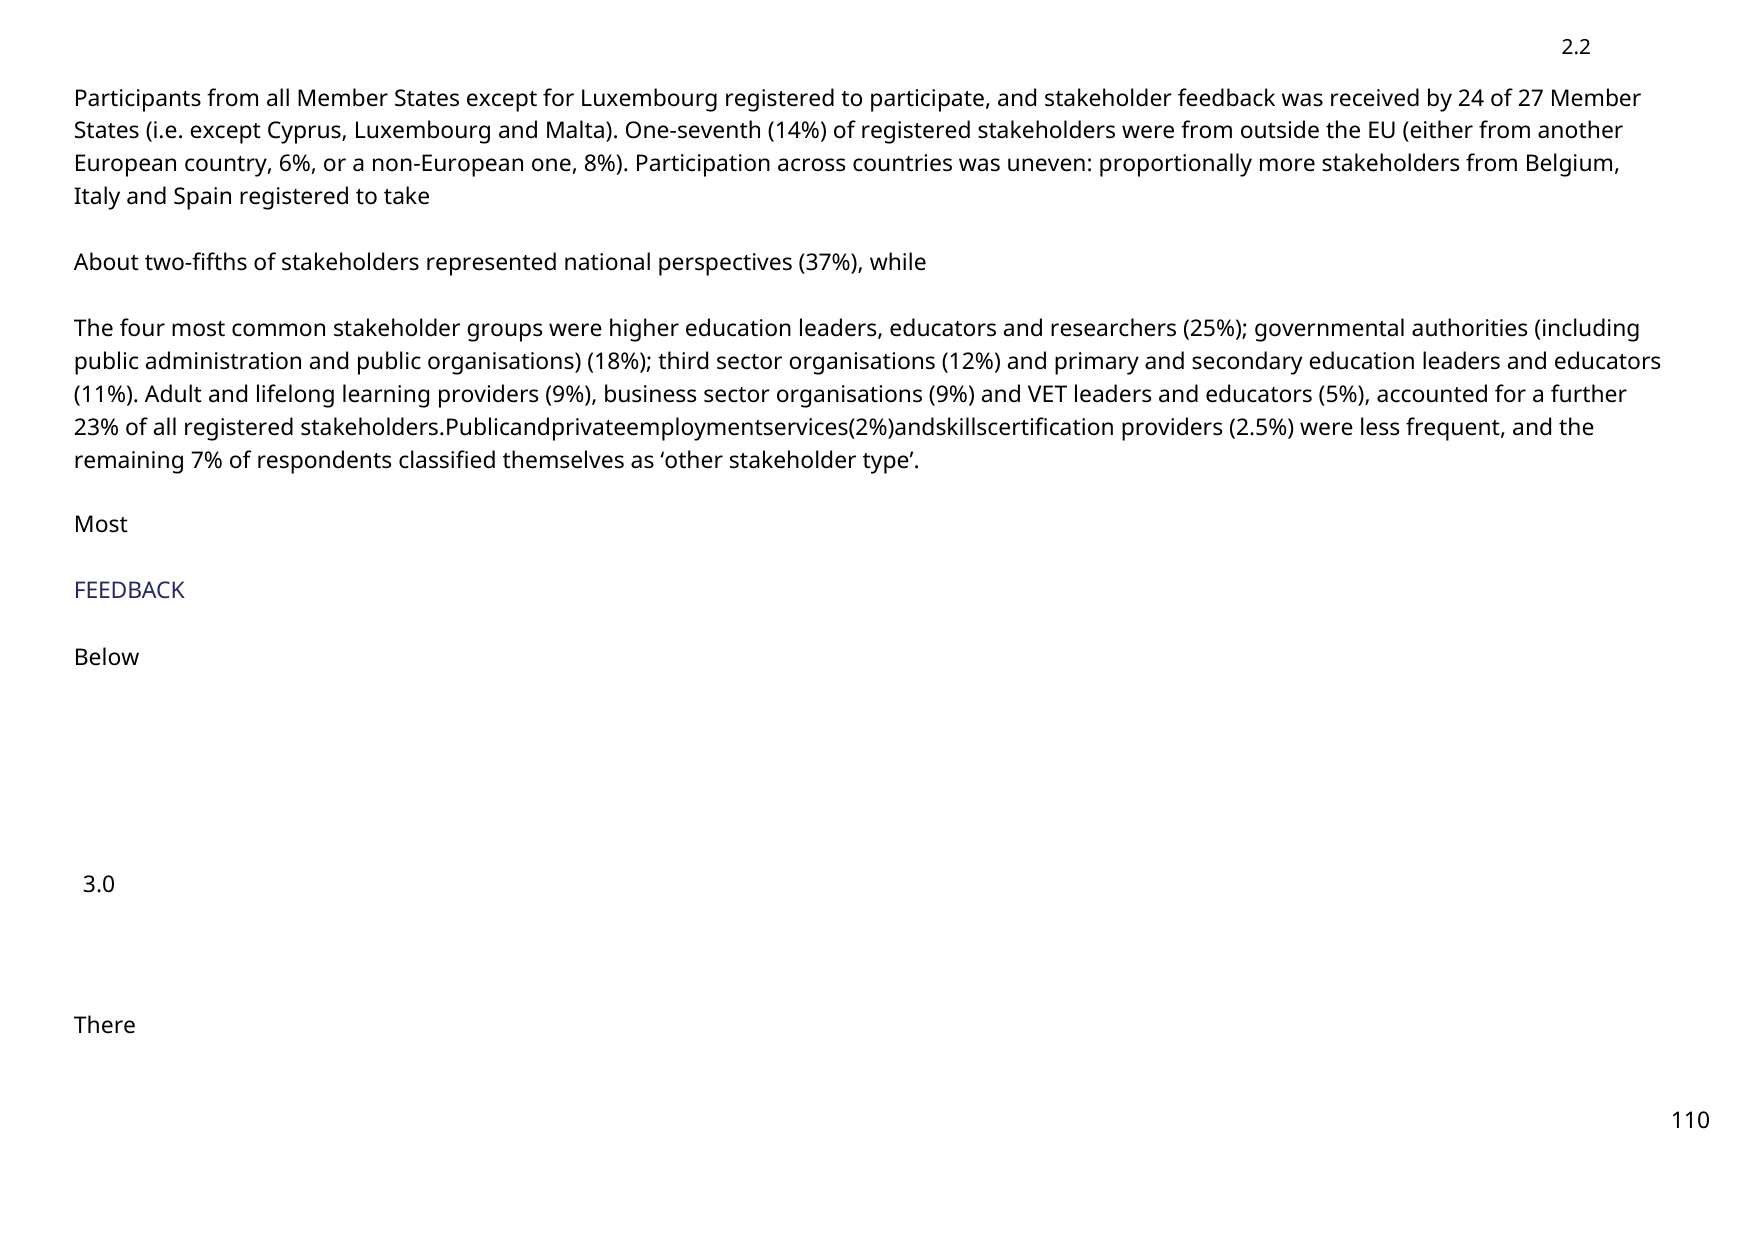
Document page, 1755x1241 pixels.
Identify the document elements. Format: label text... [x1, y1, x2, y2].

text 3.0 [83, 871, 1710, 897]
text About two-fifths of stakeholders represented national perspectives (37%), while [74, 246, 1649, 277]
text The four most common stakeholder groups were higher education leaders, educators and researchers (25%); governmental authorities (including public administration and public organisations) (18%); third sector organisations (12%) and primary and secondary education leaders and educators (11%). Adult and lifelong learning providers (9%), business sector organisations (9%) and VET leaders and educators (5%), accounted for a further 23% of all registered stakeholders.Publicandprivateemploymentservices(2%)andskillscertification providers (2.5%) were less frequent, and the remaining 7% of respondents classified themselves as ‘other stakeholder type’. [74, 312, 1671, 475]
text Participants from all Member States except for Luxembourg registered to participate, and stakeholder feedback was received by 24 of 27 Member States (i.e. except Cyprus, Luxembourg and Malta). One-seventh (14%) of registered stakeholders were from outside the EU (either from another European country, 6%, or a non-European one, 8%). Participation across countries was uneven: proportionally more stakeholders from Belgium, Italy and Spain registered to take [74, 82, 1664, 211]
text There [74, 1009, 1646, 1040]
text Most [74, 508, 1701, 539]
text FEEDBACK [74, 574, 1710, 605]
text Below [74, 641, 1701, 672]
